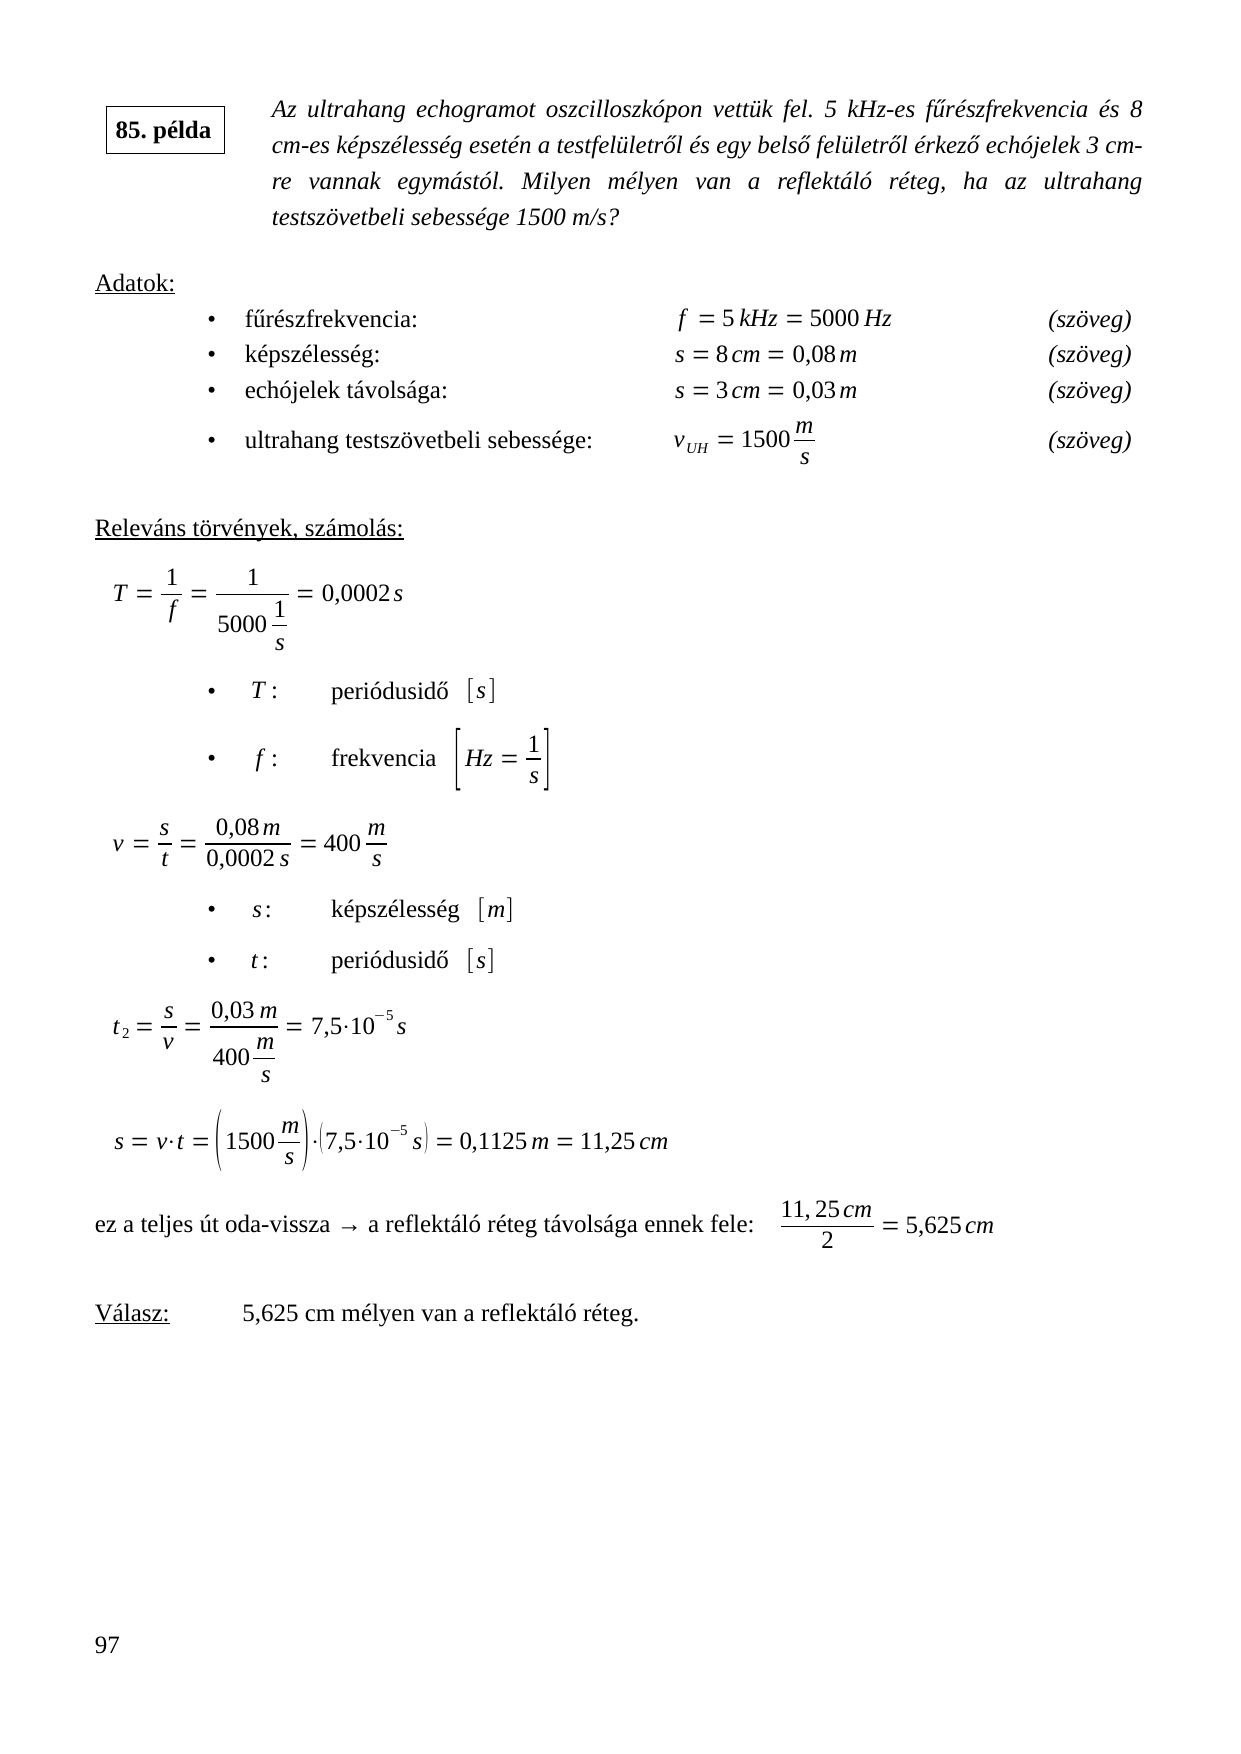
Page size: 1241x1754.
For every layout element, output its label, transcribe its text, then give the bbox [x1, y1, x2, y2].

list frekvencia [207, 727, 1146, 792]
list periódusidő [207, 676, 1146, 706]
subtitle 85. példa [115, 115, 216, 144]
list képszélesség: (szöveg) [207, 339, 1146, 368]
list ultrahang testszövetbeli sebessége: (szöveg) [207, 411, 1146, 470]
text ez a teljes út oda-vissza → a reflektáló réteg távolsága ennek fele: [94, 1196, 1146, 1255]
text Adatok: [94, 268, 1146, 296]
text Válasz: 5,625 cm mélyen van a reflektáló réteg. [94, 1298, 1146, 1327]
list fűrészfrekvencia: (szöveg) [207, 304, 1146, 332]
list képszélesség [207, 894, 1146, 924]
text Az ultrahang echogramot oszcilloszkópon vettük fel. 5 kHz-es fűrészfrekvencia és 8 cm-es képszélesség esetén a testfelületről és egy belső felületről érkező echójelek 3 cm-re vannak egymástól. Milyen mélyen van a reflektáló réteg, ha az ultrahang testszövetbeli sebessége 1500 m/s? [272, 94, 1146, 231]
list periódusidő [207, 946, 1146, 975]
list echójelek távolsága: (szöveg) [207, 376, 1146, 404]
text Releváns törvények, számolás: [94, 513, 1146, 542]
